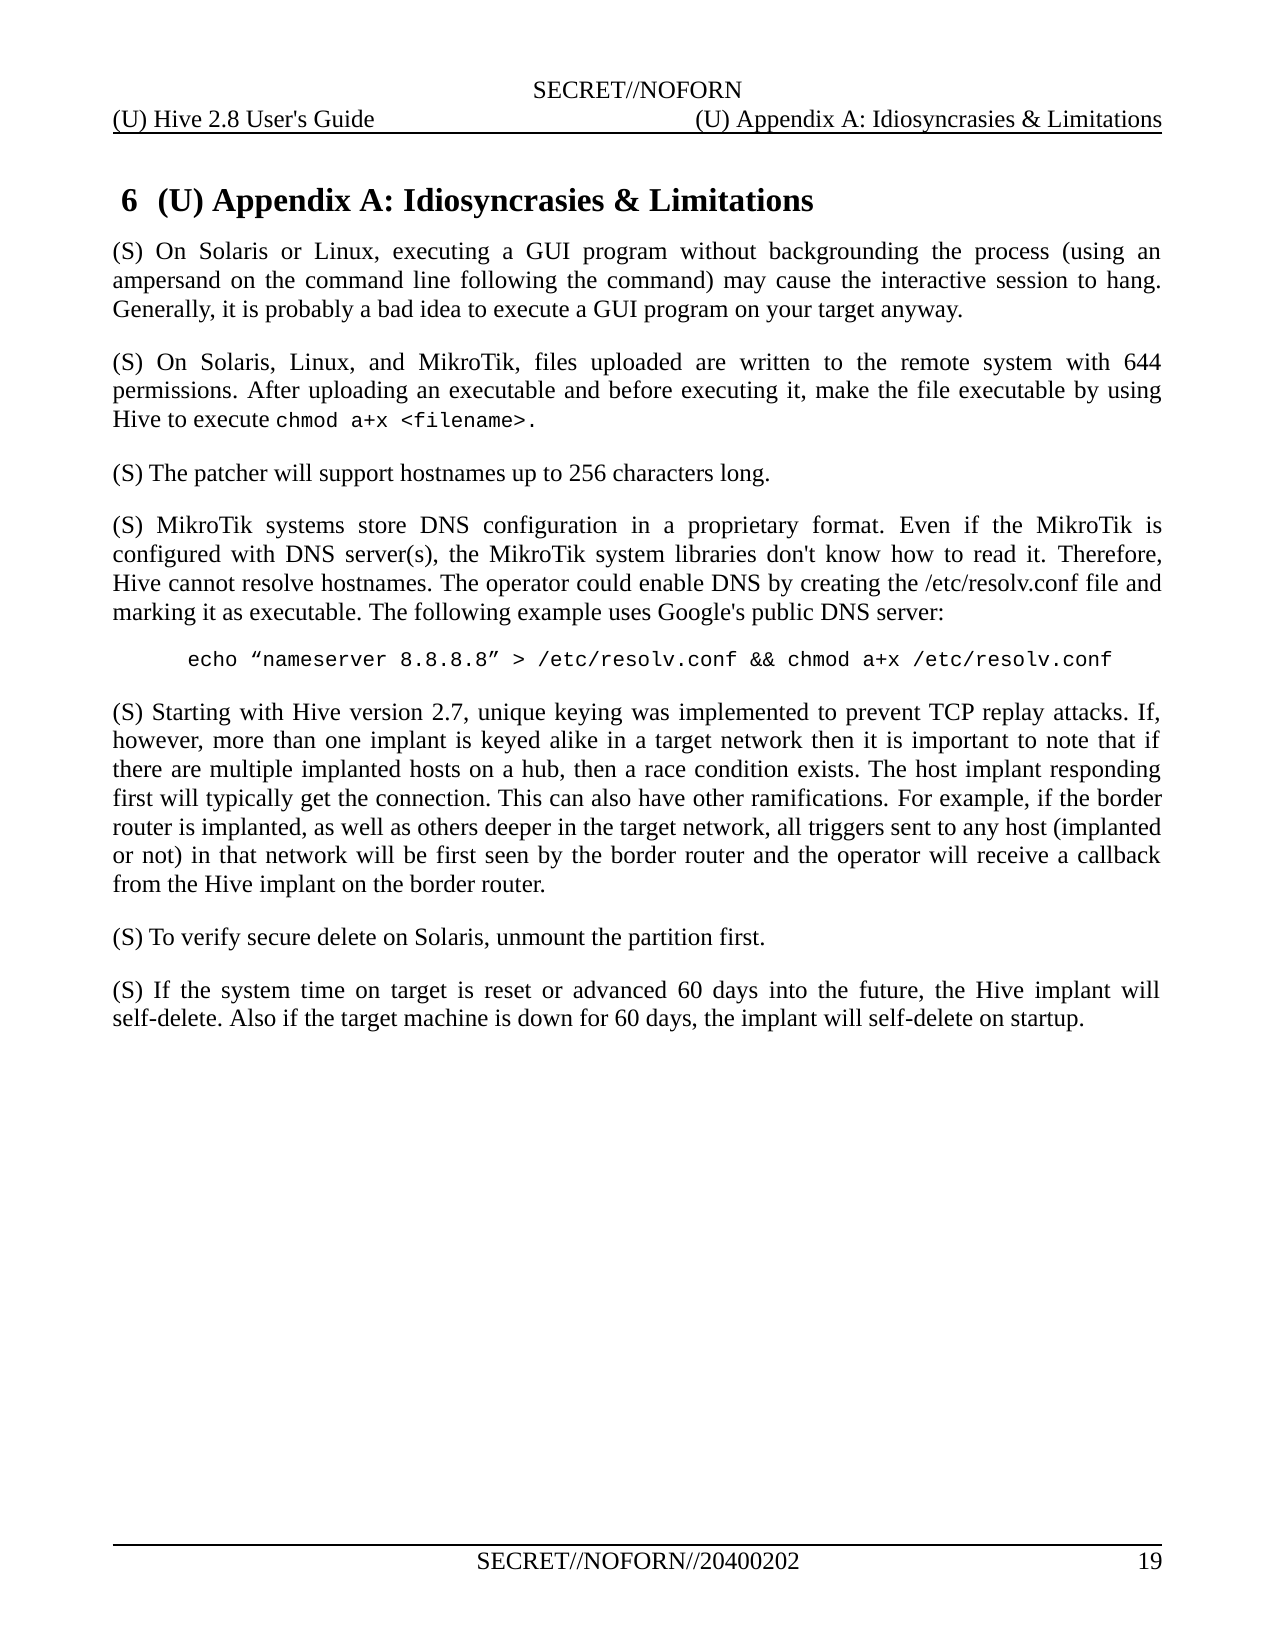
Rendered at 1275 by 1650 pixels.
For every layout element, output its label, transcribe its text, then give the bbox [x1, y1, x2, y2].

text (S) The patcher will support hostnames up to 256 characters long. [112, 458, 1162, 486]
text (S) If the system time on target is reset or advanced 60 days into the future, the Hive implant will self‑delete. Also if the target machine is down for 60 days, the implant will self‑delete on startup. [112, 975, 1162, 1032]
text echo “nameserver 8.8.8.8” > /etc/resolv.conf && chmod a+x /etc/resolv.conf [187, 649, 1162, 673]
subtitle (U) Appendix A: Idiosyncrasies & Limitations [112, 180, 1162, 218]
text (S) MikroTik systems store DNS configuration in a proprietary format. Even if the MikroTik is configured with DNS server(s), the MikroTik system libraries don't know how to read it. Therefore, Hive cannot resolve hostnames. The operator could enable DNS by creating the /etc/resolv.conf file and marking it as executable. The following example uses Google's public DNS server: [112, 510, 1162, 625]
text (S) On Solaris or Linux, executing a GUI program without backgrounding the process (using an ampersand on the command line following the command) may cause the interactive session to hang. Generally, it is probably a bad idea to execute a GUI program on your target anyway. [112, 236, 1162, 323]
text (S) To verify secure delete on Solaris, unmount the partition first. [112, 922, 1162, 951]
text (S) On Solaris, Linux, and MikroTik, files uploaded are written to the remote system with 644 permissions. After uploading an executable and before executing it, make the file executable by using Hive to execute chmod a+x <filename>. [112, 347, 1162, 434]
text (S) Starting with Hive version 2.7, unique keying was implemented to prevent TCP replay attacks. If, however, more than one implant is keyed alike in a target network then it is important to note that if there are multiple implanted hosts on a hub, then a race condition exists. The host implant responding first will typically get the connection. This can also have other ramifications. For example, if the border router is implanted, as well as others deeper in the target network, all triggers sent to any host (implanted or not) in that network will be first seen by the border router and the operator will receive a callback from the Hive implant on the border router. [112, 697, 1162, 898]
